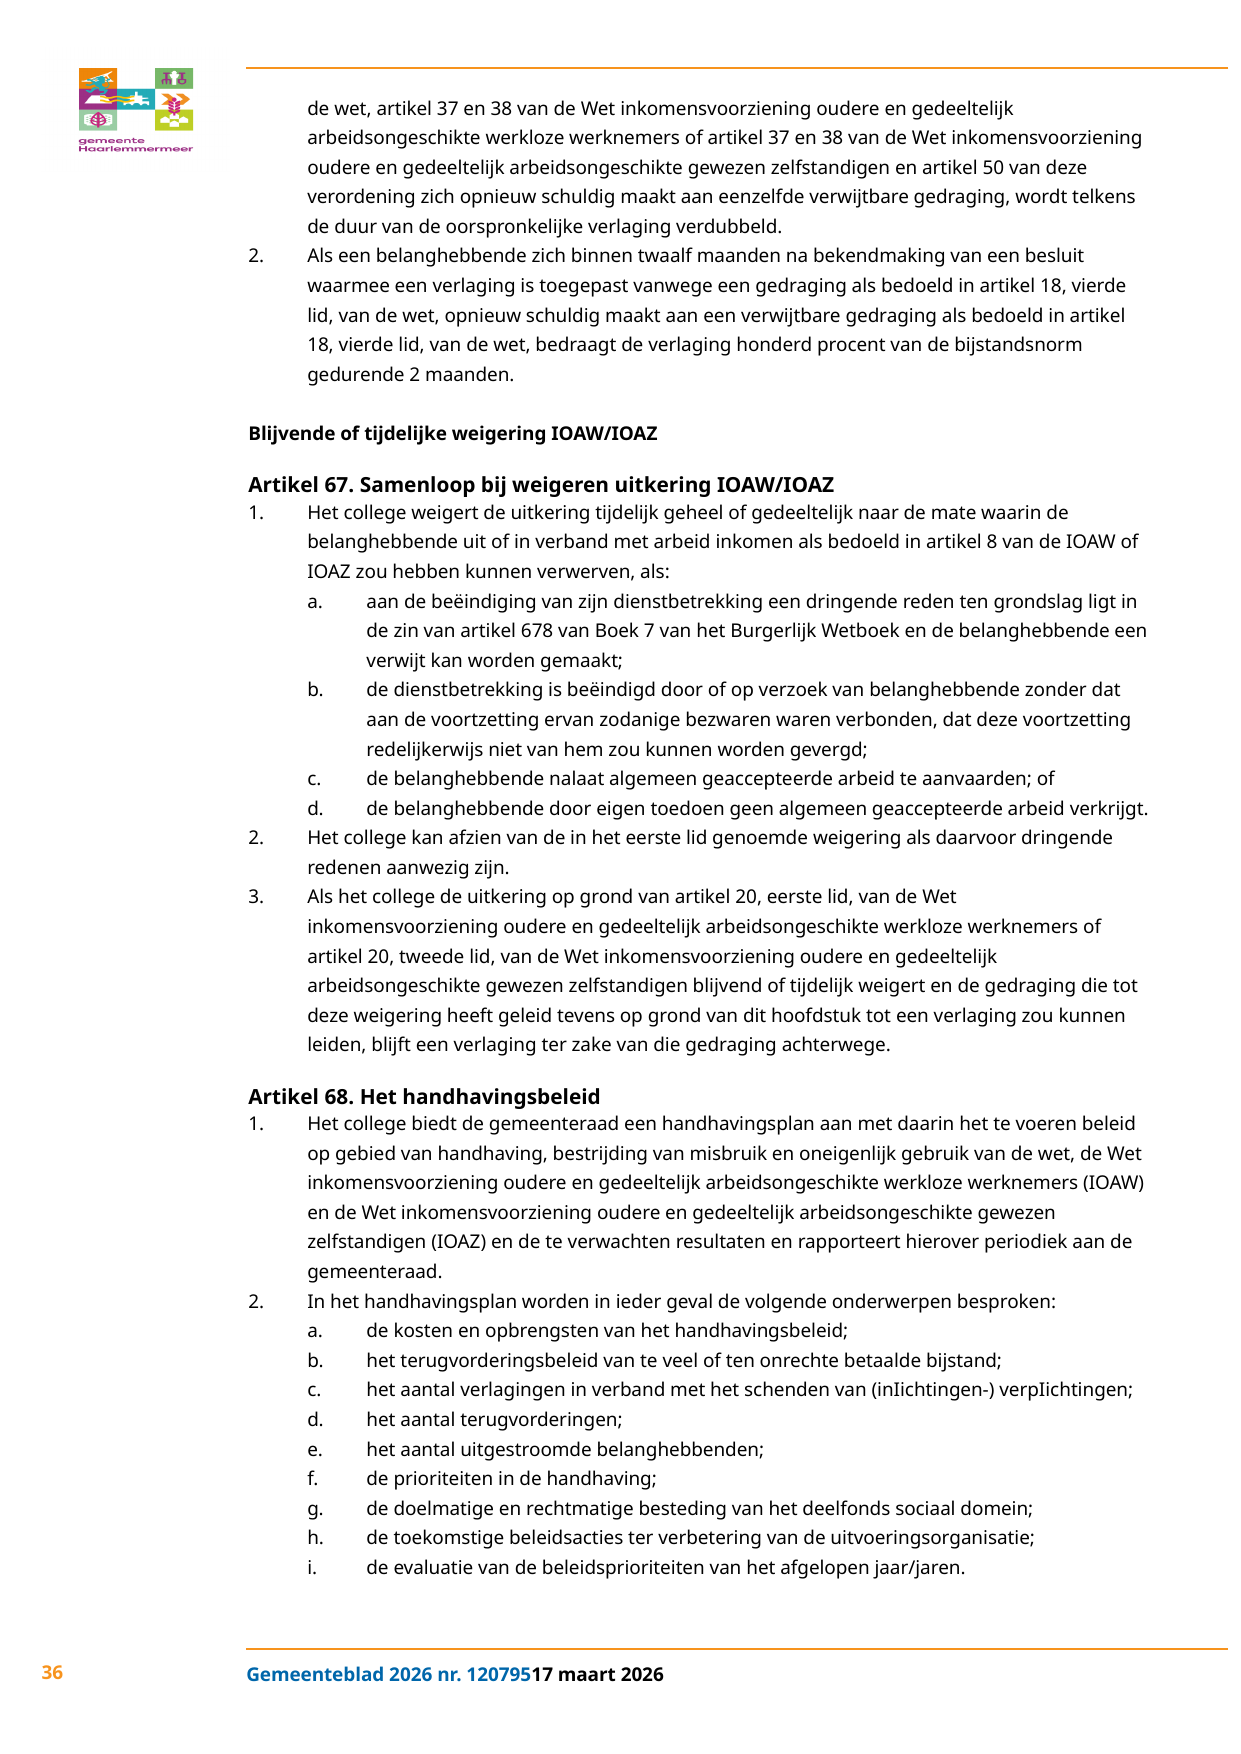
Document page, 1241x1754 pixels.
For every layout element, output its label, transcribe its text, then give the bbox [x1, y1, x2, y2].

list de evaluatie van de beleidsprioriteiten van het afgelopen jaar/jaren. [307, 1554, 1152, 1580]
text Artikel 68. Het handhavingsbeleid [248, 1082, 1152, 1110]
list het terugvorderingsbeleid van te veel of ten onrechte betaalde bijstand; [307, 1347, 1152, 1373]
list Als een belanghebbende zich binnen twaalf maanden na bekendmaking van een besluit waarmee een verlaging is toegepast vanwege een gedraging als bedoeld in artikel 18, vierde lid, van de wet, opnieuw schuldig maakt aan een verwijtbare gedraging als bedoeld in artikel 18, vierde lid, van de wet, bedraagt de verlaging honderd procent van de bijstandsnorm gedurende 2 maanden. [248, 243, 1152, 387]
list de prioriteiten in de handhaving; [307, 1465, 1152, 1491]
list Het college weigert de uitkering tijdelijk geheel of gedeeltelijk naar de mate waarin de belanghebbende uit of in verband met arbeid inkomen als bedoeld in artikel 8 van de IOAW of IOAZ zou hebben kunnen verwerven, als: [248, 499, 1152, 584]
list het aantal terugvorderingen; [307, 1406, 1152, 1432]
list de doelmatige en rechtmatige besteding van het deelfonds sociaal domein; [307, 1495, 1152, 1521]
list de belanghebbende door eigen toedoen geen algemeen geaccepteerde arbeid verkrijgt. [307, 795, 1152, 821]
text Artikel 67. Samenloop bij weigeren uitkering IOAW/IOAZ [248, 471, 1152, 499]
list de toekomstige beleidsacties ter verbetering van de uitvoeringsorganisatie; [307, 1524, 1152, 1550]
list Het college biedt de gemeenteraad een handhavingsplan aan met daarin het te voeren beleid op gebied van handhaving, bestrijding van misbruik en oneigenlijk gebruik van de wet, de Wet inkomensvoorziening oudere en gedeeltelijk arbeidsongeschikte werkloze werknemers (IOAW) en de Wet inkomensvoorziening oudere en gedeeltelijk arbeidsongeschikte gewezen zelfstandigen (IOAZ) en de te verwachten resultaten en rapporteert hierover periodiek aan de gemeenteraad. [248, 1110, 1152, 1284]
list de wet, artikel 37 en 38 van de Wet inkomensvoorziening oudere en gedeeltelijk arbeidsongeschikte werkloze werknemers of artikel 37 en 38 van de Wet inkomensvoorziening oudere en gedeeltelijk arbeidsongeschikte gewezen zelfstandigen en artikel 50 van deze verordening zich opnieuw schuldig maakt aan eenzelfde verwijtbare gedraging, wordt telkens de duur van de oorspronkelijke verlaging verdubbeld. [248, 95, 1152, 239]
list het aantal verlagingen in verband met het schenden van (inIichtingen-) verpIichtingen; [307, 1377, 1152, 1402]
list Het college kan afzien van de in het eerste lid genoemde weigering als daarvoor dringende redenen aanwezig zijn. [248, 824, 1152, 880]
list het aantal uitgestroomde belanghebbenden; [307, 1436, 1152, 1462]
list de dienstbetrekking is beëindigd door of op verzoek van belanghebbende zonder dat aan de voortzetting ervan zodanige bezwaren waren verbonden, dat deze voortzetting redelijkerwijs niet van hem zou kunnen worden gevergd; [307, 677, 1152, 761]
list Als het college de uitkering op grond van artikel 20, eerste lid, van de Wet inkomensvoorziening oudere en gedeeltelijk arbeidsongeschikte werkloze werknemers of artikel 20, tweede lid, van de Wet inkomensvoorziening oudere en gedeeltelijk arbeidsongeschikte gewezen zelfstandigen blijvend of tijdelijk weigert en de gedraging die tot deze weigering heeft geleid tevens op grond van dit hoofdstuk tot een verlaging zou kunnen leiden, blijft een verlaging ter zake van die gedraging achterwege. [248, 884, 1152, 1057]
list aan de beëindiging van zijn dienstbetrekking een dringende reden ten grondslag ligt in de zin van artikel 678 van Boek 7 van het Burgerlijk Wetboek en de belanghebbende een verwijt kan worden gemaakt; [307, 588, 1152, 673]
list de kosten en opbrengsten van het handhavingsbeleid; [307, 1317, 1152, 1343]
list In het handhavingsplan worden in ieder geval de volgende onderwerpen besproken: [248, 1288, 1152, 1314]
list de belanghebbende nalaat algemeen geaccepteerde arbeid te aanvaarden; of [307, 765, 1152, 791]
text Blijvende of tijdelijke weigering IOAW/IOAZ [248, 420, 1152, 446]
picture [41, 47, 231, 172]
